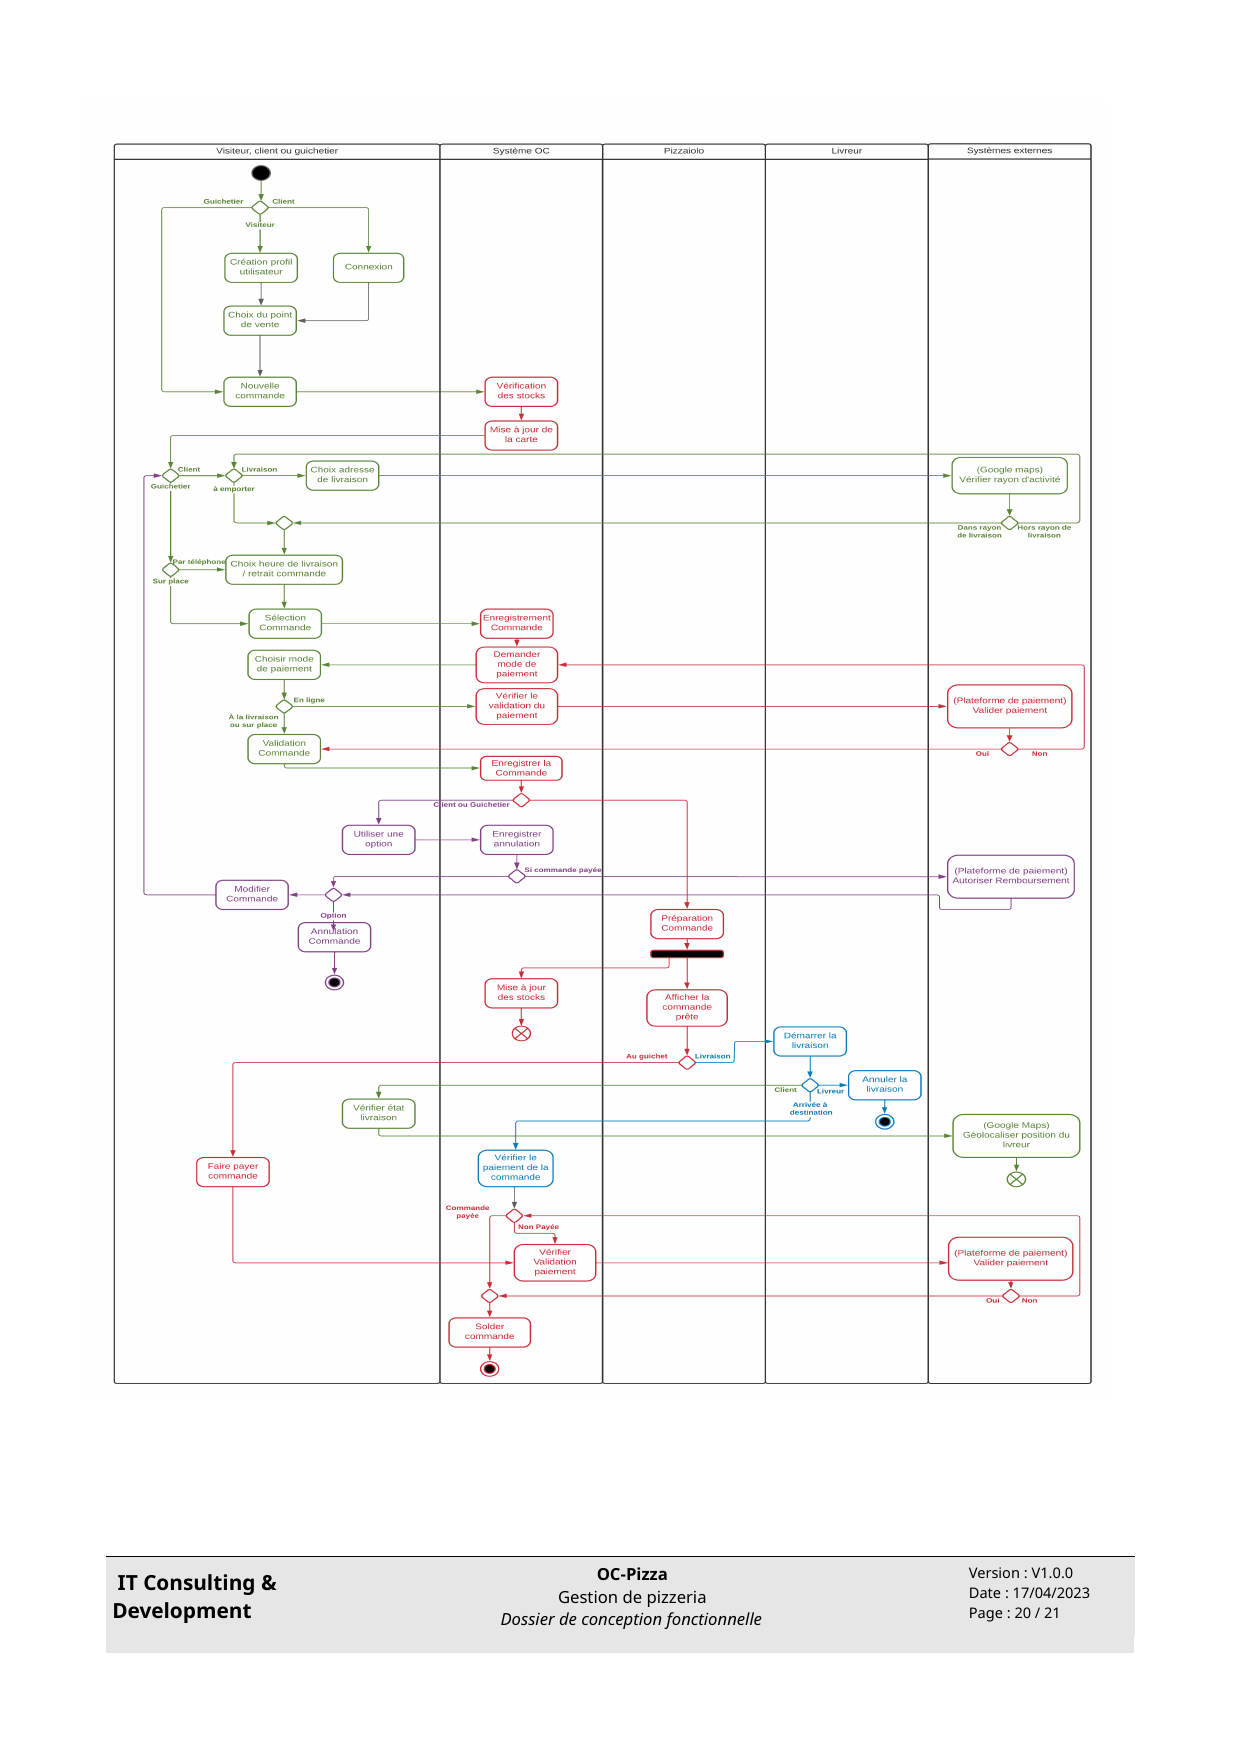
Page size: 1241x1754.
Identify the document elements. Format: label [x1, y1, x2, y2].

picture [80, 101, 1109, 1398]
